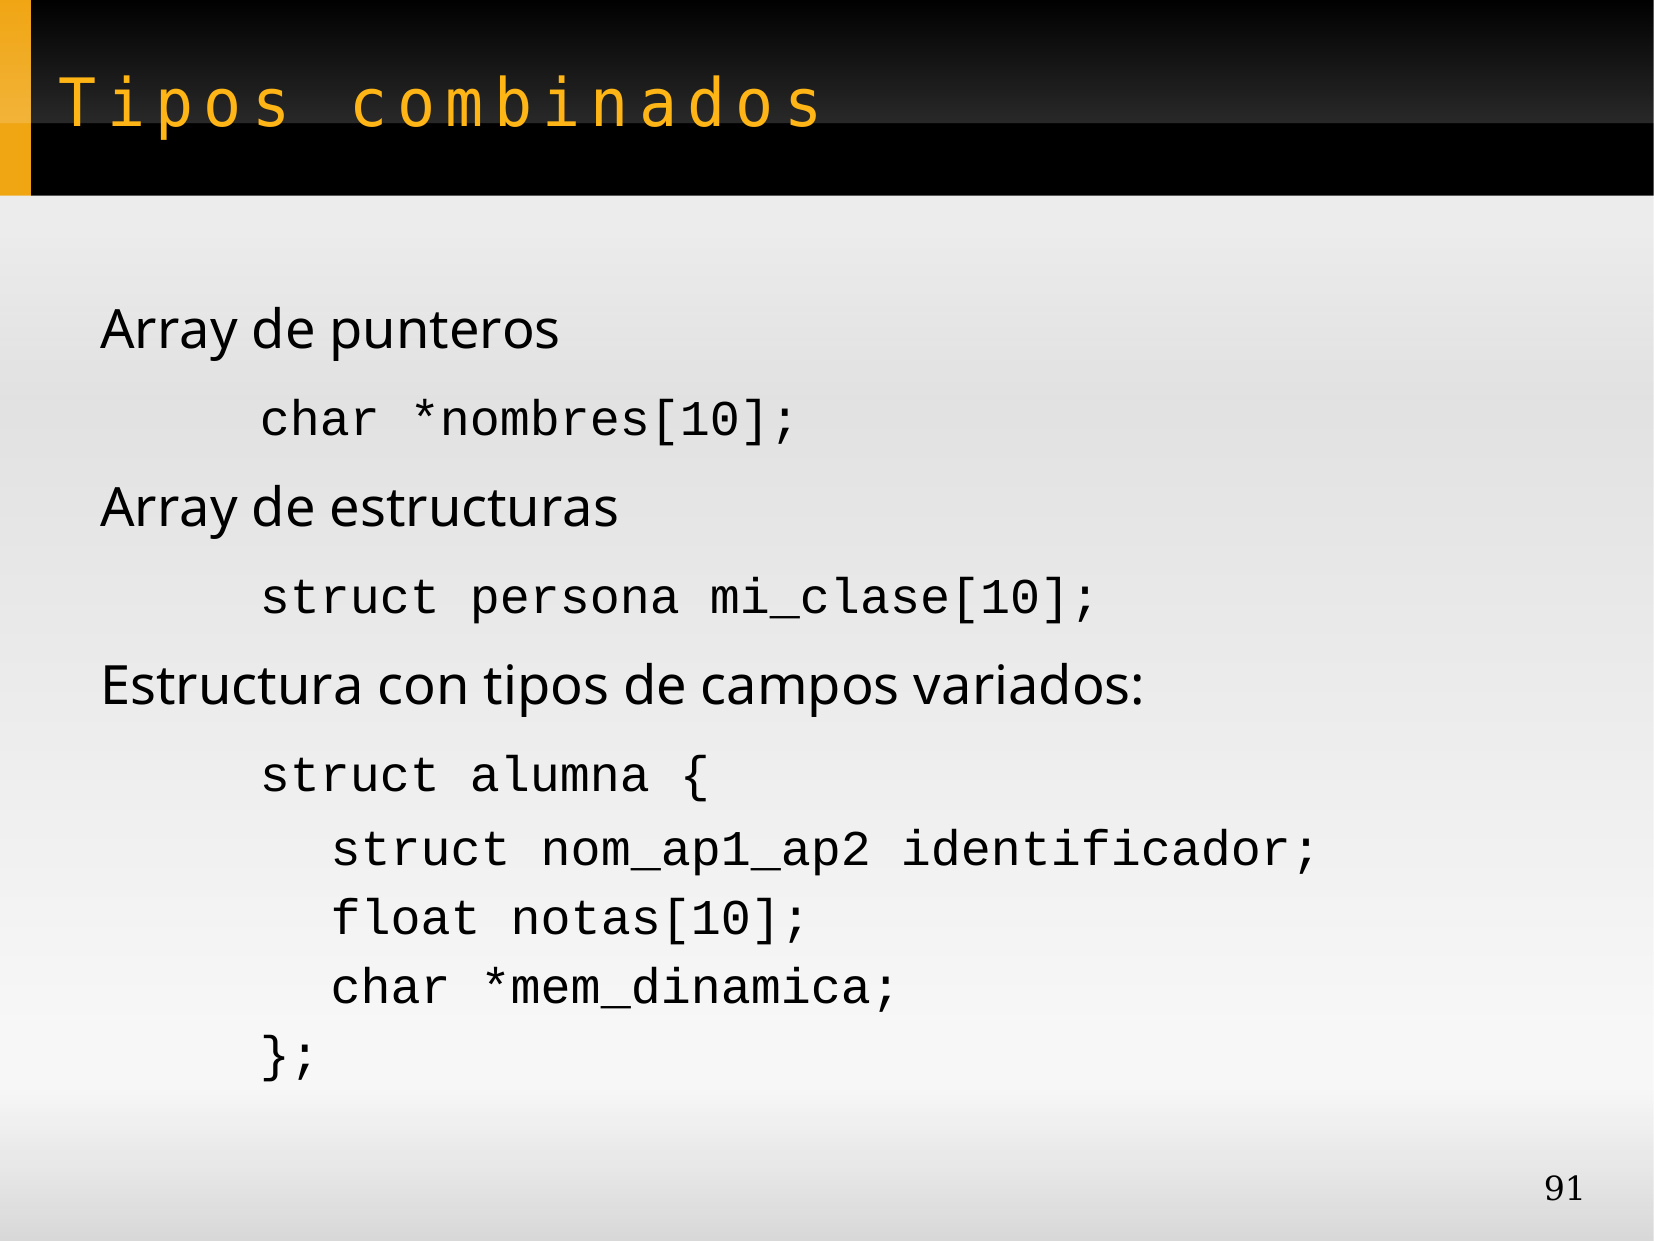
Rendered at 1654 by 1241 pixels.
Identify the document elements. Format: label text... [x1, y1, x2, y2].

picture [0, 0, 1654, 1241]
list Array de punteros char *nombres[10]; Array de estructuras struct persona mi_clase[10]; Estructura con tipos de campos variados: struct alumna { struct nom_ap1_ap2 identificador; float notas[10]; char *mem_dinamica; }; [82, 290, 1571, 1109]
title Tipos combinados [59, 29, 1506, 178]
